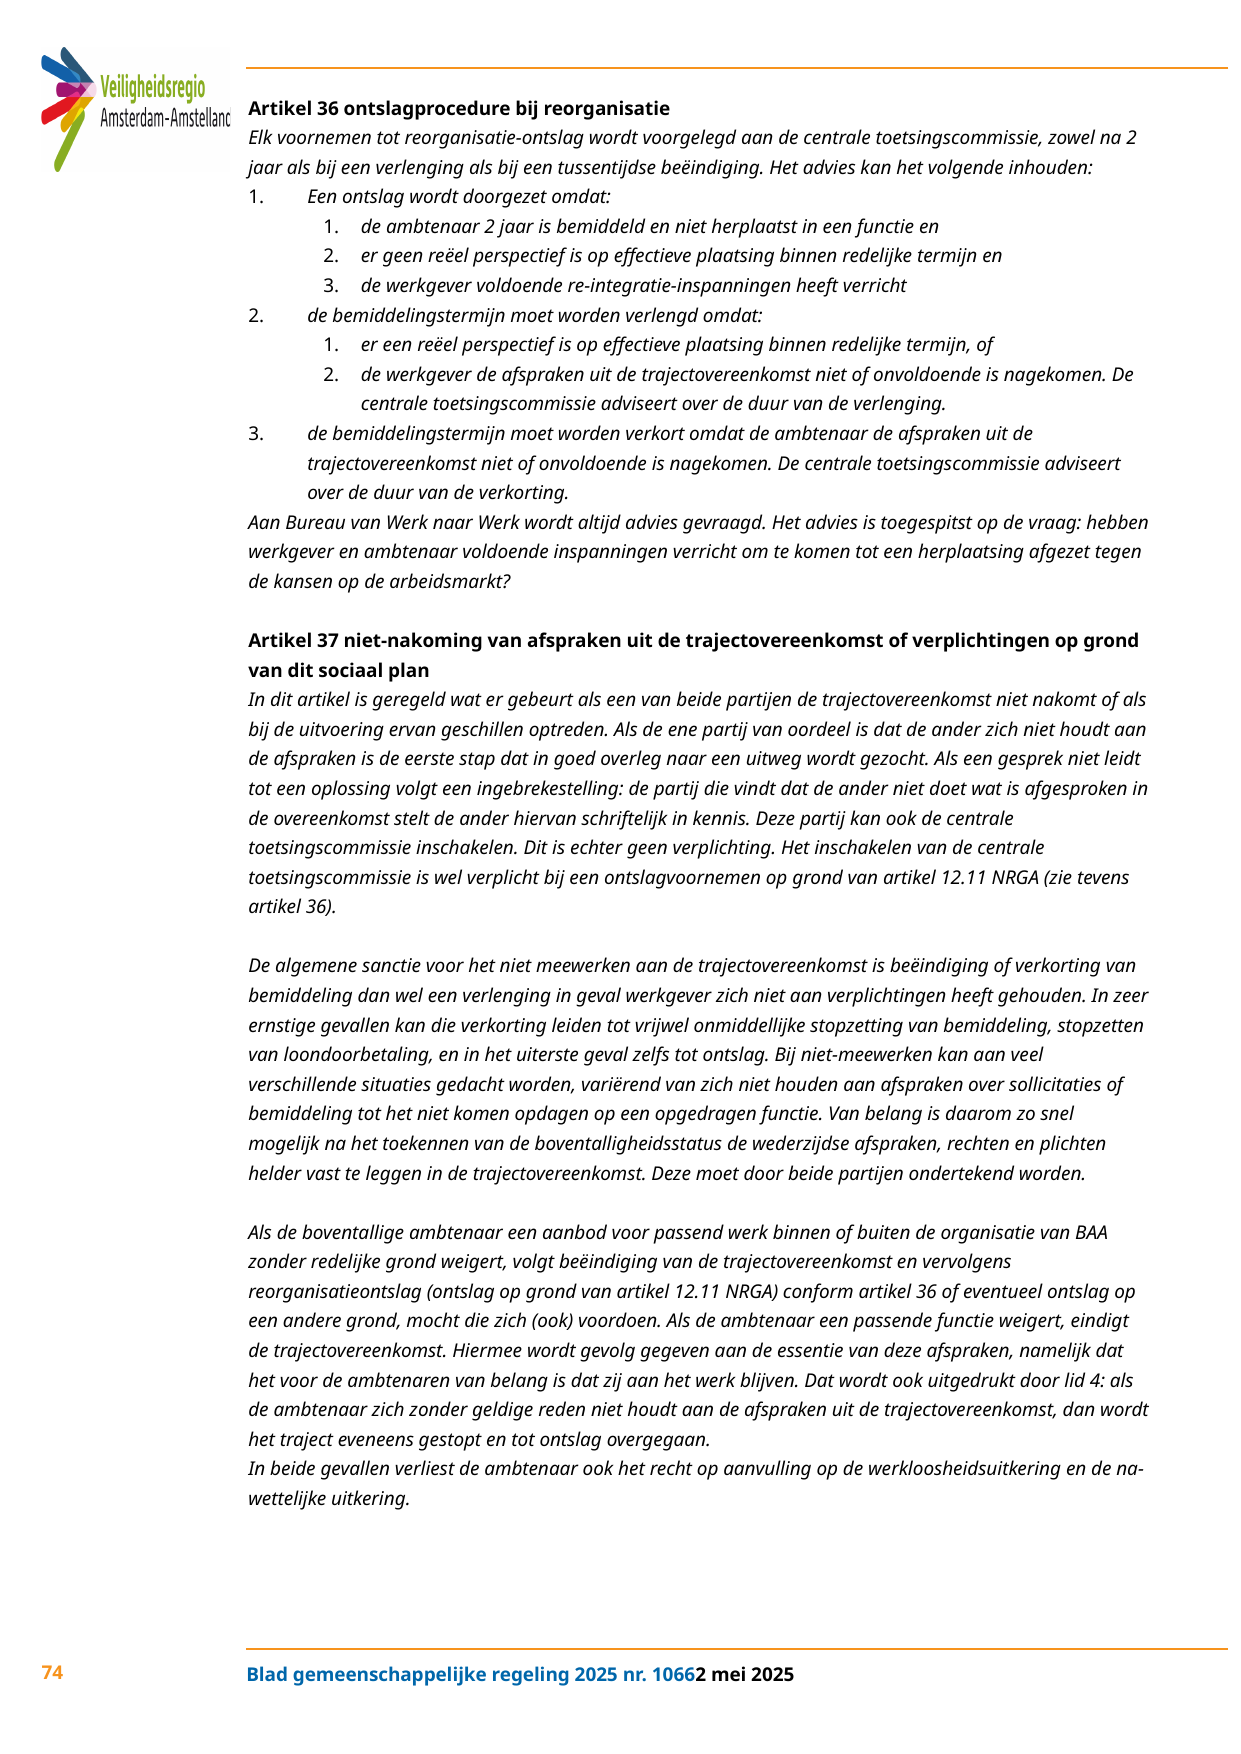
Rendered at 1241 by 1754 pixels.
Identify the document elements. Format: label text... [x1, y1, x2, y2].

text In beide gevallen verliest de ambtenaar ook het recht op aanvulling op de werkloosheidsuitkering en de na-wettelijke uitkering. [248, 1456, 1152, 1511]
list de bemiddelingstermijn moet worden verlengd omdat: [248, 302, 1152, 328]
list de ambtenaar 2 jaar is bemiddeld en niet herplaatst in een functie en [323, 213, 1152, 239]
list Een ontslag wordt doorgezet omdat: [248, 183, 1152, 209]
text De algemene sanctie voor het niet meewerken aan de trajectovereenkomst is beëindiging of verkorting van bemiddeling dan wel een verlenging in geval werkgever zich niet aan verplichtingen heeft gehouden. In zeer ernstige gevallen kan die verkorting leiden tot vrijwel onmiddellijke stopzetting van bemiddeling, stopzetten van loondoorbetaling, en in het uiterste geval zelfs tot ontslag. Bij niet-meewerken kan aan veel verschillende situaties gedacht worden, variërend van zich niet houden aan afspraken over sollicitaties of bemiddeling tot het niet komen opdagen op een opgedragen functie. Van belang is daarom zo snel mogelijk na het toekennen van de boventalligheidsstatus de wederzijdse afspraken, rechten en plichten helder vast te leggen in de trajectovereenkomst. Deze moet door beide partijen ondertekend worden. [248, 953, 1152, 1186]
text Als de boventallige ambtenaar een aanbod voor passend werk binnen of buiten de organisatie van BAA zonder redelijke grond weigert, volgt beëindiging van de trajectovereenkomst en vervolgens reorganisatieontslag (ontslag op grond van artikel 12.11 NRGA) conform artikel 36 of eventueel ontslag op een andere grond, mocht die zich (ook) voordoen. Als de ambtenaar een passende functie weigert, eindigt de trajectovereenkomst. Hiermee wordt gevolg gegeven aan de essentie van deze afspraken, namelijk dat het voor de ambtenaren van belang is dat zij aan het werk blijven. Dat wordt ook uitgedrukt door lid 4: als de ambtenaar zich zonder geldige reden niet houdt aan de afspraken uit de trajectovereenkomst, dan wordt het traject eveneens gestopt en tot ontslag overgegaan. [248, 1219, 1152, 1452]
list er geen reëel perspectief is op effectieve plaatsing binnen redelijke termijn en [323, 243, 1152, 268]
list de bemiddelingstermijn moet worden verkort omdat de ambtenaar de afspraken uit de trajectovereenkomst niet of onvoldoende is nagekomen. De centrale toetsingscommissie adviseert over de duur van de verkorting. [248, 420, 1152, 505]
text Elk voornemen tot reorganisatie-ontslag wordt voorgelegd aan de centrale toetsingscommissie, zowel na 2 jaar als bij een verlenging als bij een tussentijdse beëindiging. Het advies kan het volgende inhouden: [248, 124, 1152, 180]
picture [41, 47, 231, 172]
text Artikel 37 niet-nakoming van afspraken uit de trajectovereenkomst of verplichtingen op grond van dit sociaal plan [248, 627, 1152, 683]
list de werkgever de afspraken uit de trajectovereenkomst niet of onvoldoende is nagekomen. De centrale toetsingscommissie adviseert over de duur van de verlenging. [323, 361, 1152, 416]
text Aan Bureau van Werk naar Werk wordt altijd advies gevraagd. Het advies is toegespitst op de vraag: hebben werkgever en ambtenaar voldoende inspanningen verricht om te komen tot een herplaatsing afgezet tegen de kansen op de arbeidsmarkt? [248, 509, 1152, 594]
list er een reëel perspectief is op effectieve plaatsing binnen redelijke termijn, of [323, 331, 1152, 357]
text In dit artikel is geregeld wat er gebeurt als een van beide partijen de trajectovereenkomst niet nakomt of als bij de uitvoering ervan geschillen optreden. Als de ene partij van oordeel is dat de ander zich niet houdt aan de afspraken is de eerste stap dat in goed overleg naar een uitweg wordt gezocht. Als een gesprek niet leidt tot een oplossing volgt een ingebrekestelling: de partij die vindt dat de ander niet doet wat is afgesproken in de overeenkomst stelt de ander hiervan schriftelijk in kennis. Deze partij kan ook de centrale toetsingscommissie inschakelen. Dit is echter geen verplichting. Het inschakelen van de centrale toetsingscommissie is wel verplicht bij een ontslagvoornemen op grond van artikel 12.11 NRGA (zie tevens artikel 36). [248, 686, 1152, 919]
text Artikel 36 ontslagprocedure bij reorganisatie [248, 95, 1152, 121]
list de werkgever voldoende re-integratie-inspanningen heeft verricht [323, 272, 1152, 298]
